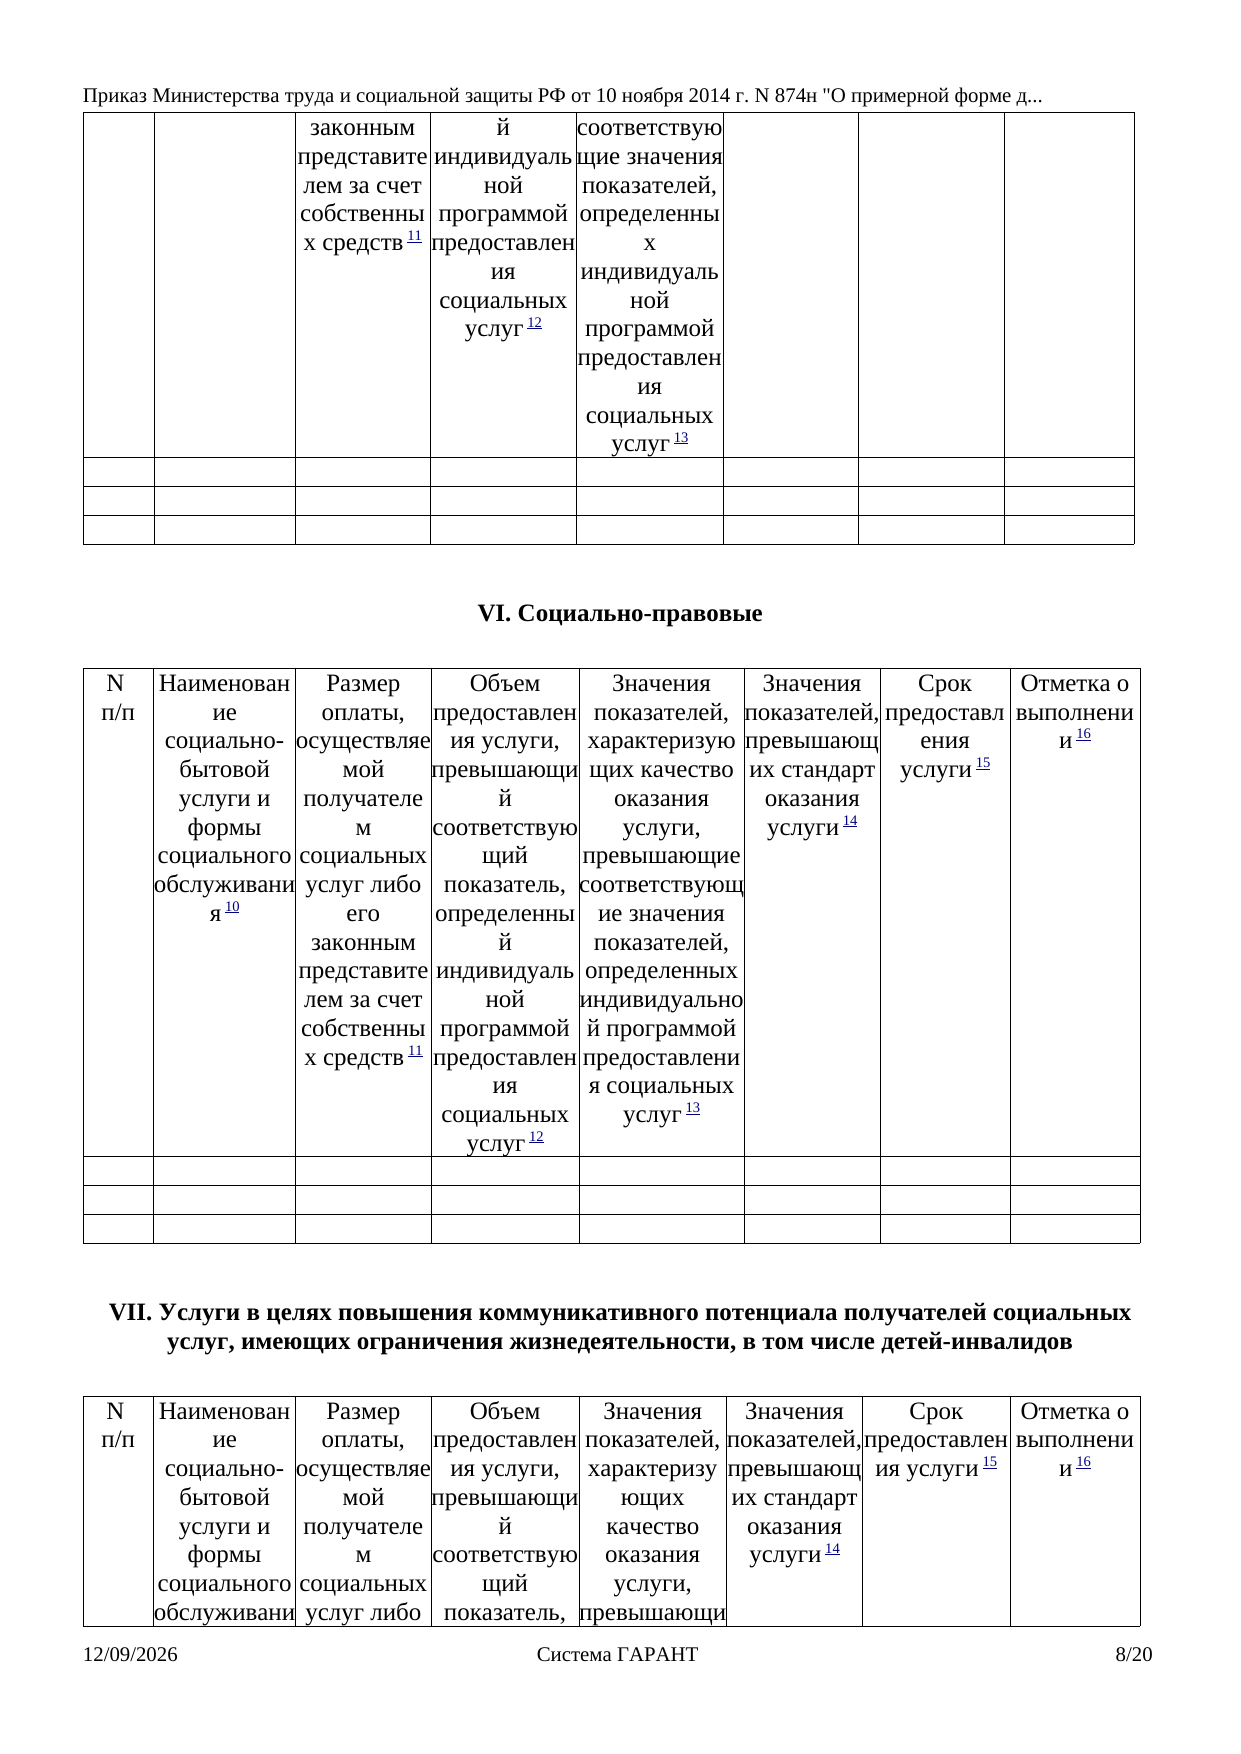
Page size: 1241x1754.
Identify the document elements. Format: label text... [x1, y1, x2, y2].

subtitle VII. Услуги в целях повышения коммуникативного потенциала получателей социальных услуг, имеющих ограничения жизнедеятельности, в том числе детей-инвалидов [83, 1297, 1157, 1354]
table_cell [881, 1186, 1010, 1214]
table_cell [296, 1186, 431, 1214]
table_cell [84, 1215, 153, 1243]
table_cell [881, 1157, 1010, 1185]
table_cell [859, 458, 1004, 486]
table_cell [859, 516, 1004, 544]
table_header [1005, 113, 1134, 457]
table_cell [724, 458, 858, 486]
table_header соответствующие значения показателей, определенных индивидуальной программой предоставления социальных услуг 13 [577, 113, 723, 457]
table_cell [84, 458, 154, 486]
table_header N п/п [84, 1397, 153, 1626]
table_cell [84, 1186, 153, 1214]
table_cell [296, 487, 430, 515]
table_header [724, 113, 858, 457]
table_cell [155, 487, 295, 515]
table_cell [1005, 487, 1134, 515]
table_cell [155, 516, 295, 544]
table_cell [580, 1215, 744, 1243]
table_cell [432, 1215, 579, 1243]
table_cell [745, 1157, 880, 1185]
table_cell [745, 1215, 880, 1243]
table_cell [84, 516, 154, 544]
table_cell [154, 1215, 295, 1243]
table_header [155, 113, 295, 457]
table_cell [296, 1157, 431, 1185]
table_cell [431, 458, 576, 486]
table_header Наименование социально-бытовой услуги и формы социального обслуживани [154, 1397, 295, 1626]
table_cell [431, 516, 576, 544]
table_cell [1011, 1215, 1140, 1243]
table_header законным представителем за счет собственных средств 11 [296, 113, 430, 457]
table_cell [580, 1186, 744, 1214]
table_header Значения показателей, характеризующих качество оказания услуги, превышающие соответствующие значения показателей, определенных индивидуальной программой предоставления социальных услуг 13 [580, 669, 744, 1156]
table_cell [577, 516, 723, 544]
table_cell [155, 458, 295, 486]
table_cell [296, 1215, 431, 1243]
table_header N п/п [84, 669, 153, 1156]
table_header Объем предоставления услуги, превышающий соответствующий показатель, [432, 1397, 579, 1626]
table_header Значения показателей, характеризующих качество оказания услуги, превышающи [580, 1397, 726, 1626]
table_cell [724, 516, 858, 544]
table_cell [432, 1186, 579, 1214]
table_cell [724, 487, 858, 515]
table_cell [577, 487, 723, 515]
table_cell [580, 1157, 744, 1185]
subtitle VI. Социально-правовые [83, 598, 1157, 626]
table_cell [881, 1215, 1010, 1243]
table_cell [1005, 458, 1134, 486]
table_cell [859, 487, 1004, 515]
table_header Размер оплаты, осуществляемой получателем социальных услуг либо [296, 1397, 431, 1626]
table_header Срок предоставления услуги 15 [881, 669, 1010, 1156]
table_cell [84, 487, 154, 515]
table_header [859, 113, 1004, 457]
table_cell [84, 1157, 153, 1185]
table_header Наименование социально-бытовой услуги и формы социального обслуживания 10 [154, 669, 295, 1156]
table_cell [431, 487, 576, 515]
table_cell [577, 458, 723, 486]
table_cell [1011, 1157, 1140, 1185]
table_cell [154, 1157, 295, 1185]
table_header Значения показателей, превышающих стандарт оказания услуги 14 [745, 669, 880, 1156]
table_header Значения показателей, превышающих стандарт оказания услуги 14 [727, 1397, 862, 1626]
table_cell [432, 1157, 579, 1185]
table_cell [296, 458, 430, 486]
table_header Объем предоставления услуги, превышающий соответствующий показатель, определенный индивидуальной программой предоставления социальных услуг 12 [432, 669, 579, 1156]
table_header Срок предоставления услуги 15 [863, 1397, 1010, 1626]
table_header Отметка о выполнении 16 [1011, 1397, 1140, 1626]
table_cell [1011, 1186, 1140, 1214]
table_cell [296, 516, 430, 544]
table_header [84, 113, 154, 457]
table_header Отметка о выполнении 16 [1011, 669, 1140, 1156]
table_cell [154, 1186, 295, 1214]
table_header й индивидуальной программой предоставления социальных услуг 12 [431, 113, 576, 457]
table_cell [1005, 516, 1134, 544]
table_header Размер оплаты, осуществляемой получателем социальных услуг либо его законным представителем за счет собственных средств 11 [296, 669, 431, 1156]
table_cell [745, 1186, 880, 1214]
